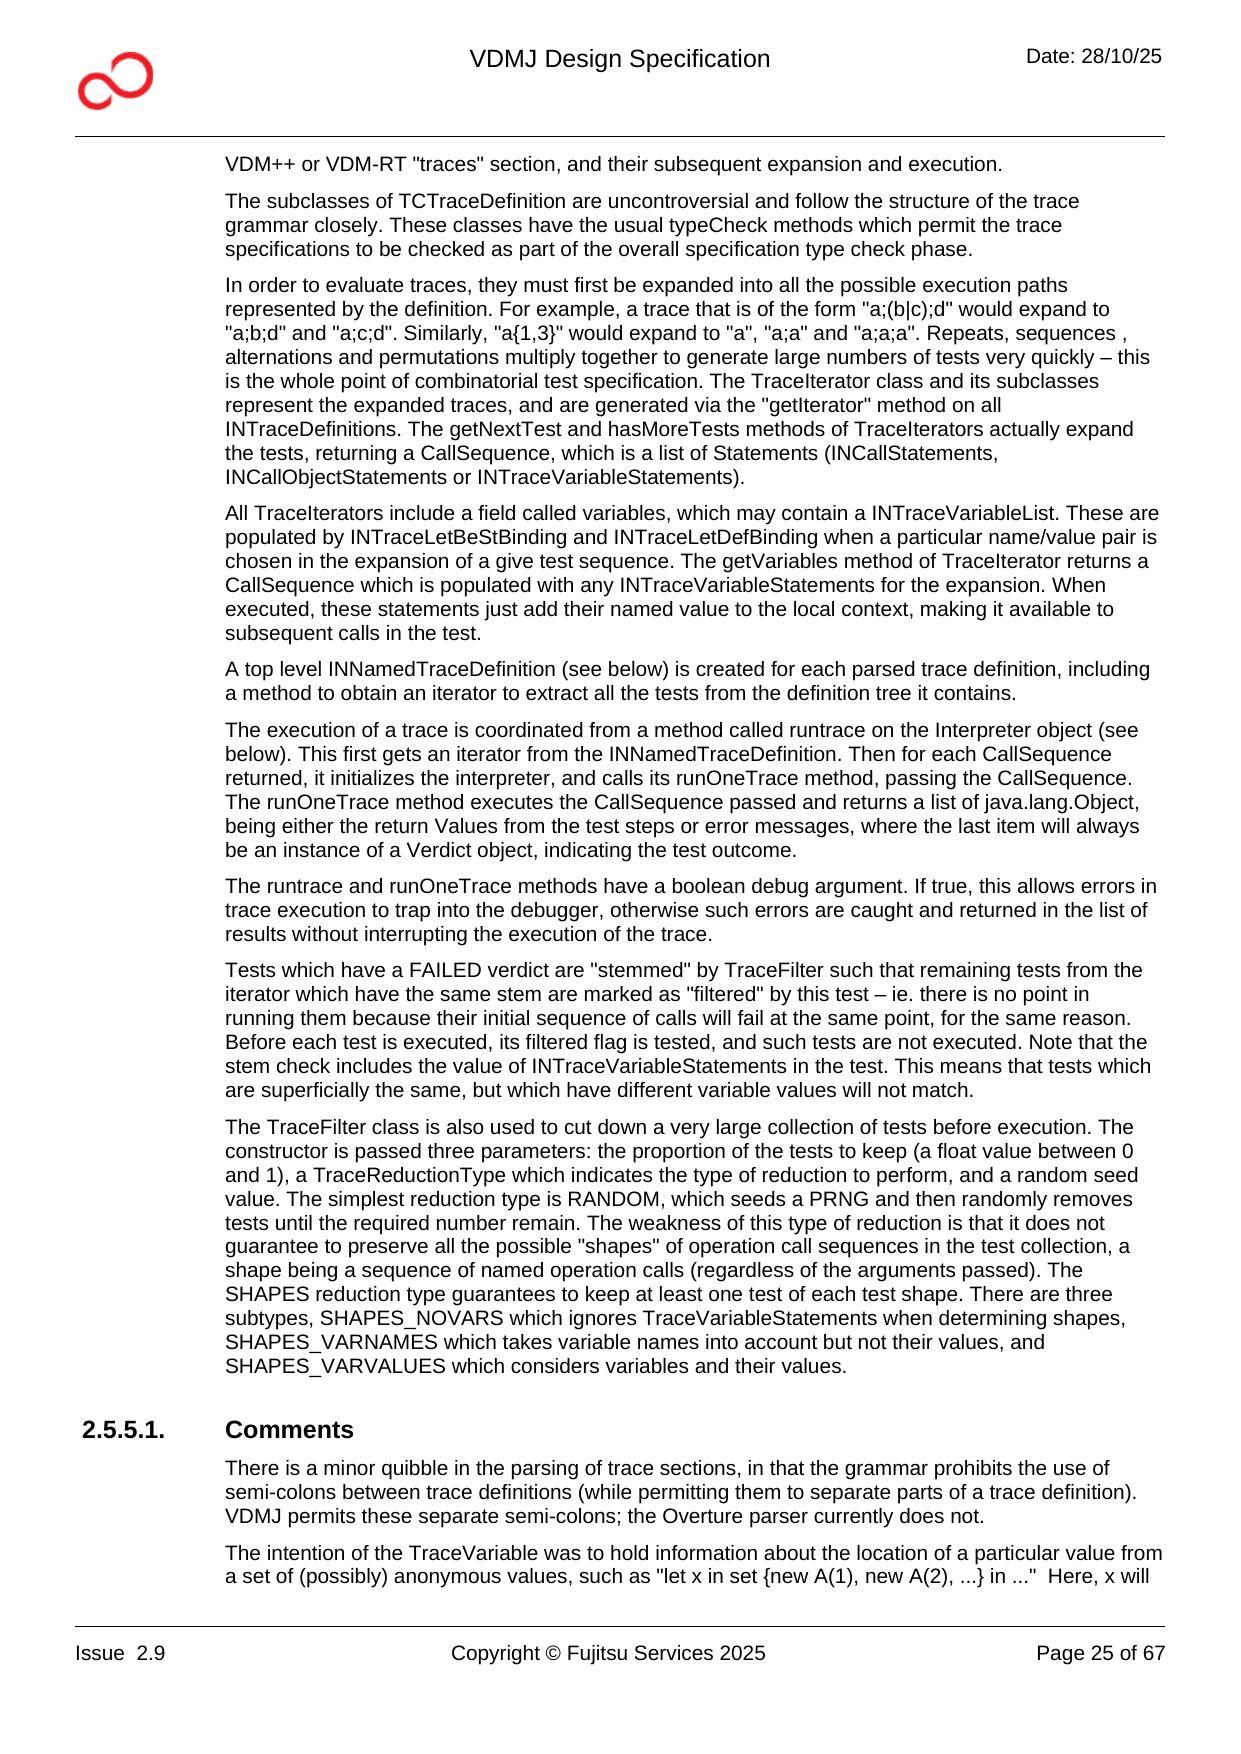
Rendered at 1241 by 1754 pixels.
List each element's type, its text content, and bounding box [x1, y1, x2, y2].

text All TraceIterators include a field called variables, which may contain a INTraceVariableList. These are populated by INTraceLetBeStBinding and INTraceLetDefBinding when a particular name/value pair is chosen in the expansion of a give test sequence. The getVariables method of TraceIterator returns a CallSequence which is populated with any INTraceVariableStatements for the expansion. When executed, these statements just add their named value to the local context, making it available to subsequent calls in the test. [225, 501, 1165, 645]
text The intention of the TraceVariable was to hold information about the location of a particular value from a set of (possibly) anonymous values, such as "let x in set {new A(1), new A(2), ...} in ..." Here, x will [225, 1541, 1165, 1589]
text In order to evaluate traces, they must first be expanded into all the possible execution paths represented by the definition. For example, a trace that is of the form "a;(b|c);d" would expand to "a;b;d" and "a;c;d". Similarly, "a{1,3}" would expand to "a", "a;a" and "a;a;a". Repeats, sequences , alternations and permutations multiply together to generate large numbers of tests very quickly – this is the whole point of combinatorial test specification. The TraceIterator class and its subclasses represent the expanded traces, and are generated via the "getIterator" method on all INTraceDefinitions. The getNextTest and hasMoreTests methods of TraceIterators actually expand the tests, returning a CallSequence, which is a list of Statements (INCallStatements, INCallObjectStatements or INTraceVariableStatements). [225, 273, 1165, 489]
text Tests which have a FAILED verdict are "stemmed" by TraceFilter such that remaining tests from the iterator which have the same stem are marked as "filtered" by this test – ie. there is no point in running them because their initial sequence of calls will fail at the same point, for the same reason. Before each test is executed, its filtered flag is tested, and such tests are not executed. Note that the stem check includes the value of INTraceVariableStatements in the test. This means that tests which are superficially the same, but which have different variable values will not match. [225, 959, 1165, 1102]
text There is a minor quibble in the parsing of trace sections, in that the grammar prohibits the use of semi-colons between trace definitions (while permitting them to separate parts of a trace definition). VDMJ permits these separate semi-colons; the Overture parser currently does not. [225, 1456, 1165, 1528]
picture [78, 44, 153, 120]
text The execution of a trace is coordinated from a method called runtrace on the Interpreter object (see below). This first gets an iterator from the INNamedTraceDefinition. Then for each CallSequence returned, it initializes the interpreter, and calls its runOneTrace method, passing the CallSequence. The runOneTrace method executes the CallSequence passed and returns a list of java.lang.Object, being either the return Values from the test steps or error messages, where the last item will always be an instance of a Verdict object, indicating the test outcome. [225, 718, 1165, 862]
text VDM++ or VDM-RT "traces" section, and their subsequent expansion and execution. [225, 152, 1165, 176]
subtitle Comments [75, 1416, 1165, 1444]
text The subclasses of TCTraceDefinition are uncontroversial and follow the structure of the trace grammar closely. These classes have the usual typeCheck methods which permit the trace specifications to be checked as part of the overall specification type check phase. [225, 189, 1165, 261]
text The runtrace and runOneTrace methods have a boolean debug argument. If true, this allows errors in trace execution to trap into the debugger, otherwise such errors are caught and returned in the list of results without interrupting the execution of the trace. [225, 874, 1165, 946]
text The TraceFilter class is also used to cut down a very large collection of tests before execution. The constructor is passed three parameters: the proportion of the tests to keep (a float value between 0 and 1), a TraceReductionType which indicates the type of reduction to perform, and a random seed value. The simplest reduction type is RANDOM, which seeds a PRNG and then randomly removes tests until the required number remain. The weakness of this type of reduction is that it does not guarantee to preserve all the possible "shapes" of operation call sequences in the test collection, a shape being a sequence of named operation calls (regardless of the arguments passed). The SHAPES reduction type guarantees to keep at least one test of each test shape. There are three subtypes, SHAPES_NOVARS which ignores TraceVariableStatements when determining shapes, SHAPES_VARNAMES which takes variable names into account but not their values, and SHAPES_VARVALUES which considers variables and their values. [225, 1115, 1165, 1378]
text A top level INNamedTraceDefinition (see below) is created for each parsed trace definition, including a method to obtain an iterator to extract all the tests from the definition tree it contains. [225, 658, 1165, 706]
